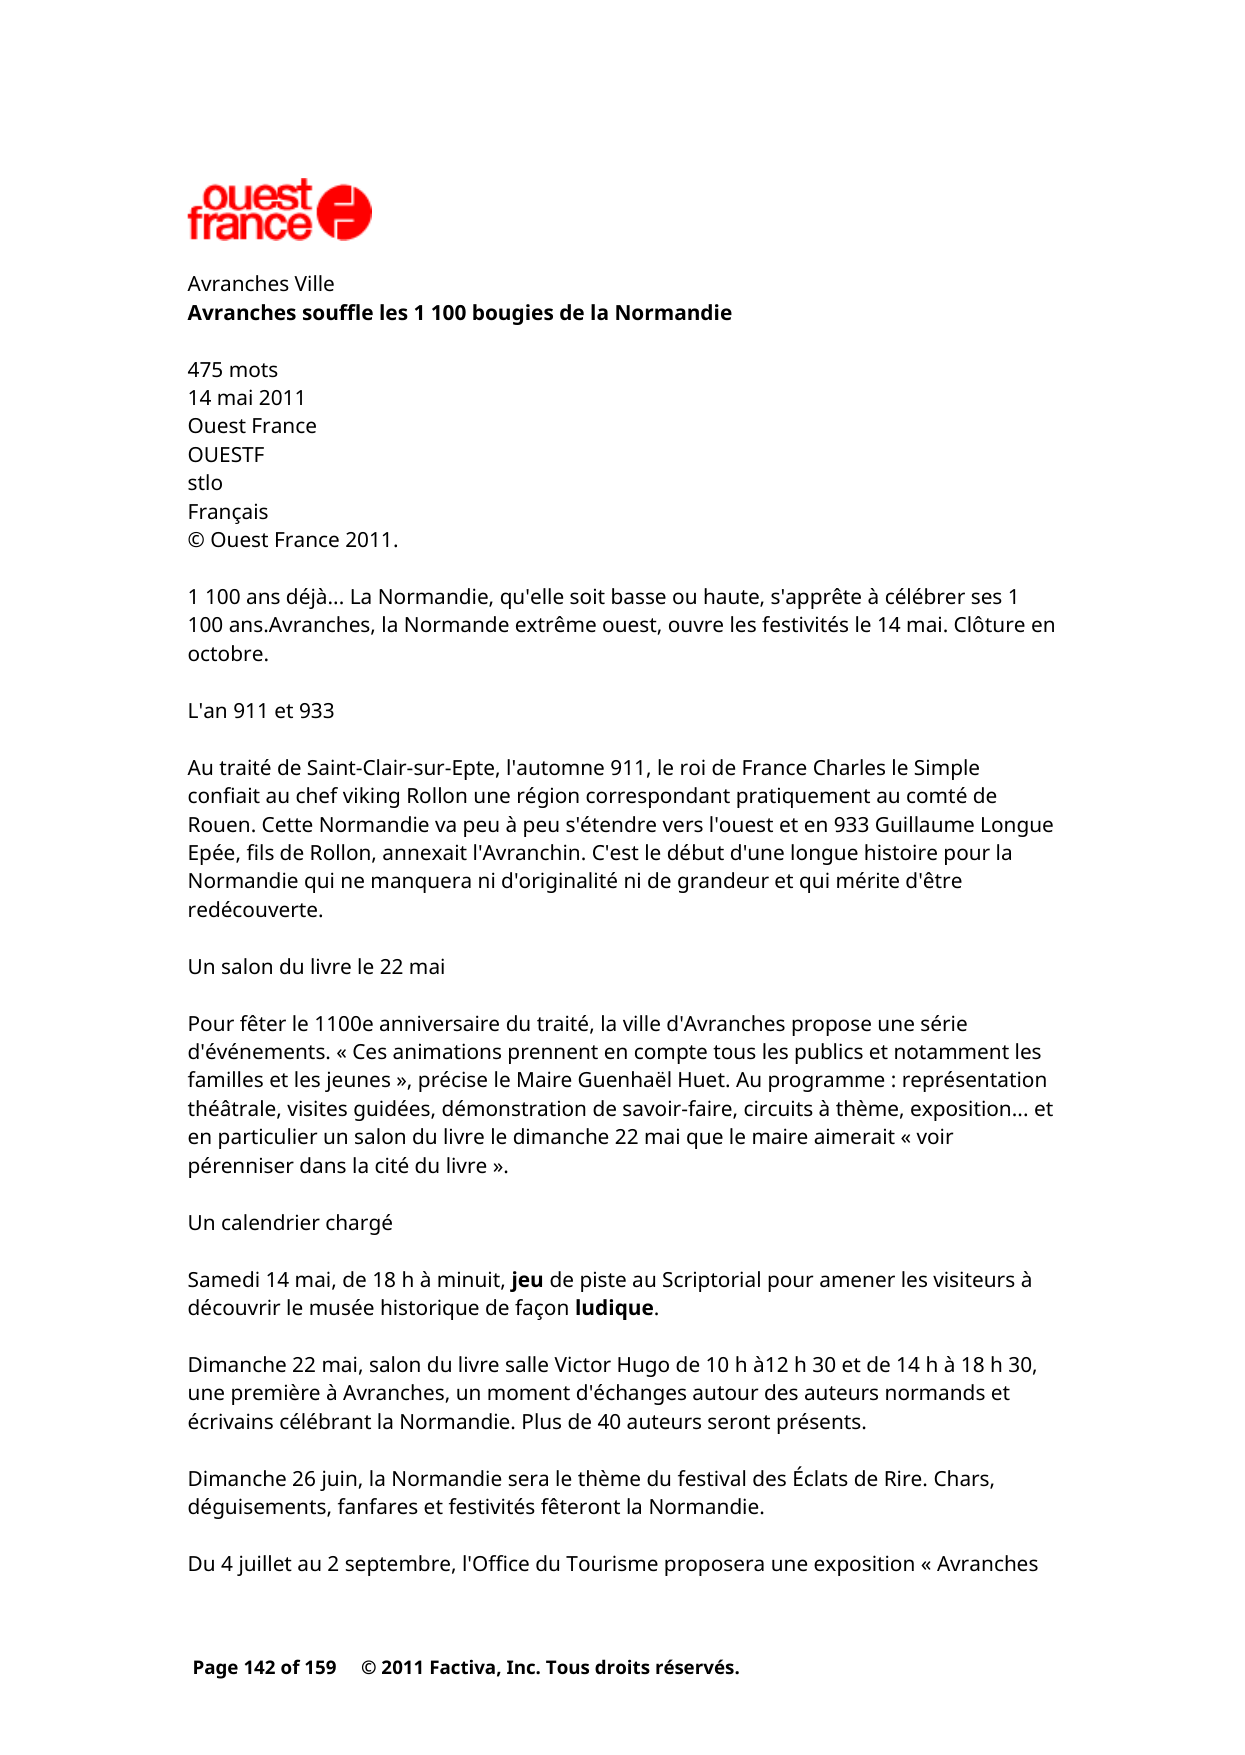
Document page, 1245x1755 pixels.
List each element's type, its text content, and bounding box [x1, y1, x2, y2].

text Ouest France [187, 412, 1057, 440]
text stlo [187, 468, 1057, 497]
text Au traité de Saint-Clair-sur-Epte, l'automne 911, le roi de France Charles le Simple confiait au chef viking Rollon une région correspondant pratiquement au comté de Rouen. Cette Normandie va peu à peu s'étendre vers l'ouest et en 933 Guillaume Longue Epée, fils de Rollon, annexait l'Avranchin. C'est le début d'une longue histoire pour la Normandie qui ne manquera ni d'originalité ni de grandeur et qui mérite d'être redécouverte. [187, 753, 1057, 923]
text 14 mai 2011 [187, 383, 1057, 412]
text Français [187, 497, 1057, 525]
text Dimanche 26 juin, la Normandie sera le thème du festival des Éclats de Rire. Chars, déguisements, fanfares et festivités fêteront la Normandie. [187, 1464, 1057, 1521]
text Avranches Ville [187, 269, 1057, 298]
picture [187, 178, 372, 241]
text Du 4 juillet au 2 septembre, l'Office du Tourisme proposera une exposition « Avranches [187, 1549, 1057, 1577]
text Avranches souffle les 1 100 bougies de la Normandie [187, 298, 1057, 326]
text L'an 911 et 933 [187, 696, 1057, 724]
text Samedi 14 mai, de 18 h à minuit, jeu de piste au Scriptorial pour amener les visiteurs à découvrir le musée historique de façon ludique. [187, 1265, 1057, 1322]
text 1 100 ans déjà... La Normandie, qu'elle soit basse ou haute, s'apprête à célébrer ses 1 100 ans.Avranches, la Normande extrême ouest, ouvre les festivités le 14 mai. Clôture en octobre. [187, 582, 1057, 667]
text OUESTF [187, 440, 1057, 468]
text 475 mots [187, 355, 1057, 383]
text Pour fêter le 1100e anniversaire du traité, la ville d'Avranches propose une série d'événements. « Ces animations prennent en compte tous les publics et notamment les familles et les jeunes », précise le Maire Guenhaël Huet. Au programme : représentation théâtrale, visites guidées, démonstration de savoir-faire, circuits à thème, exposition... et en particulier un salon du livre le dimanche 22 mai que le maire aimerait « voir pérenniser dans la cité du livre ». [187, 1009, 1057, 1179]
text Dimanche 22 mai, salon du livre salle Victor Hugo de 10 h à12 h 30 et de 14 h à 18 h 30, une première à Avranches, un moment d'échanges autour des auteurs normands et écrivains célébrant la Normandie. Plus de 40 auteurs seront présents. [187, 1350, 1057, 1435]
text Un calendrier chargé [187, 1208, 1057, 1236]
text © Ouest France 2011. [187, 525, 1057, 554]
text Un salon du livre le 22 mai [187, 952, 1057, 980]
